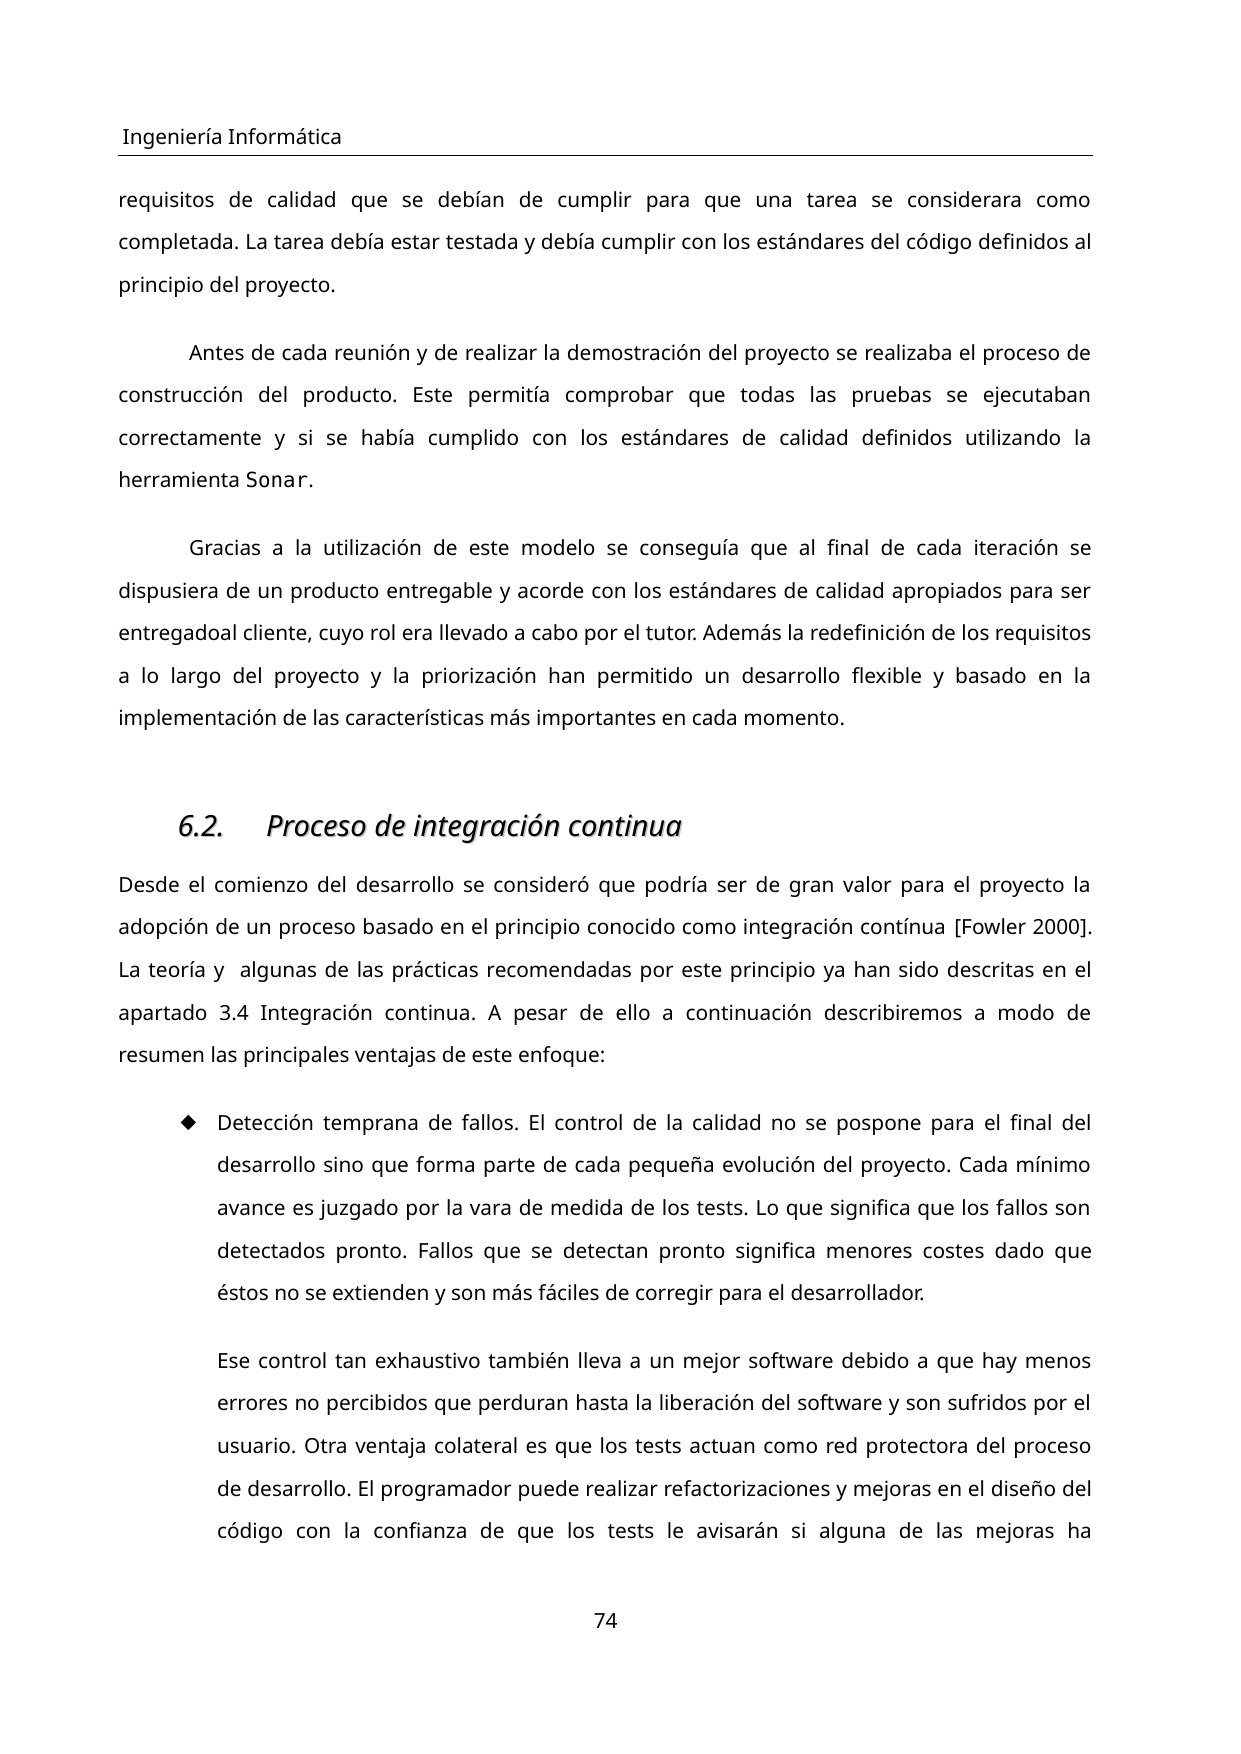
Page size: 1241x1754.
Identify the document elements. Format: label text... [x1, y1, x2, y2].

text Desde el comienzo del desarrollo se consideró que podría ser de gran valor para el proyecto la adopción de un proceso basado en el principio conocido como integración contínua [Fowler 2000]. La teoría y algunas de las prácticas recomendadas por este principio ya han sido descritas en el apartado 3.4 Integración continua. A pesar de ello a continuación describiremos a modo de resumen las principales ventajas de este enfoque: [118, 870, 1093, 1069]
subtitle Proceso de integración continua [177, 805, 1093, 845]
text Antes de cada reunión y de realizar la demostración del proyecto se realizaba el proceso de construcción del producto. Este permitía comprobar que todas las pruebas se ejecutaban correctamente y si se había cumplido con los estándares de calidad definidos utilizando la herramienta Sonar. [118, 338, 1093, 494]
text Gracias a la utilización de este modelo se conseguía que al final de cada iteración se dispusiera de un producto entregable y acorde con los estándares de calidad apropiados para ser entregadoal cliente, cuyo rol era llevado a cabo por el tutor. Además la redefinición de los requisitos a lo largo del proyecto y la priorización han permitido un desarrollo flexible y basado en la implementación de las características más importantes en cada momento. [118, 533, 1093, 732]
text requisitos de calidad que se debían de cumplir para que una tarea se considerara como completada. La tarea debía estar testada y debía cumplir con los estándares del código definidos al principio del proyecto. [118, 185, 1093, 298]
list Detección temprana de fallos. El control de la calidad no se pospone para el final del desarrollo sino que forma parte de cada pequeña evolución del proyecto. Cada mínimo avance es juzgado por la vara de medida de los tests. Lo que significa que los fallos son detectados pronto. Fallos que se detectan pronto significa menores costes dado que éstos no se extienden y son más fáciles de corregir para el desarrollador. [179, 1108, 1093, 1307]
list Ese control tan exhaustivo también lleva a un mejor software debido a que hay menos errores no percibidos que perduran hasta la liberación del software y son sufridos por el usuario. Otra ventaja colateral es que los tests actuan como red protectora del proceso de desarrollo. El programador puede realizar refactorizaciones y mejoras en el diseño del código con la confianza de que los tests le avisarán si alguna de las mejoras ha [179, 1346, 1093, 1545]
